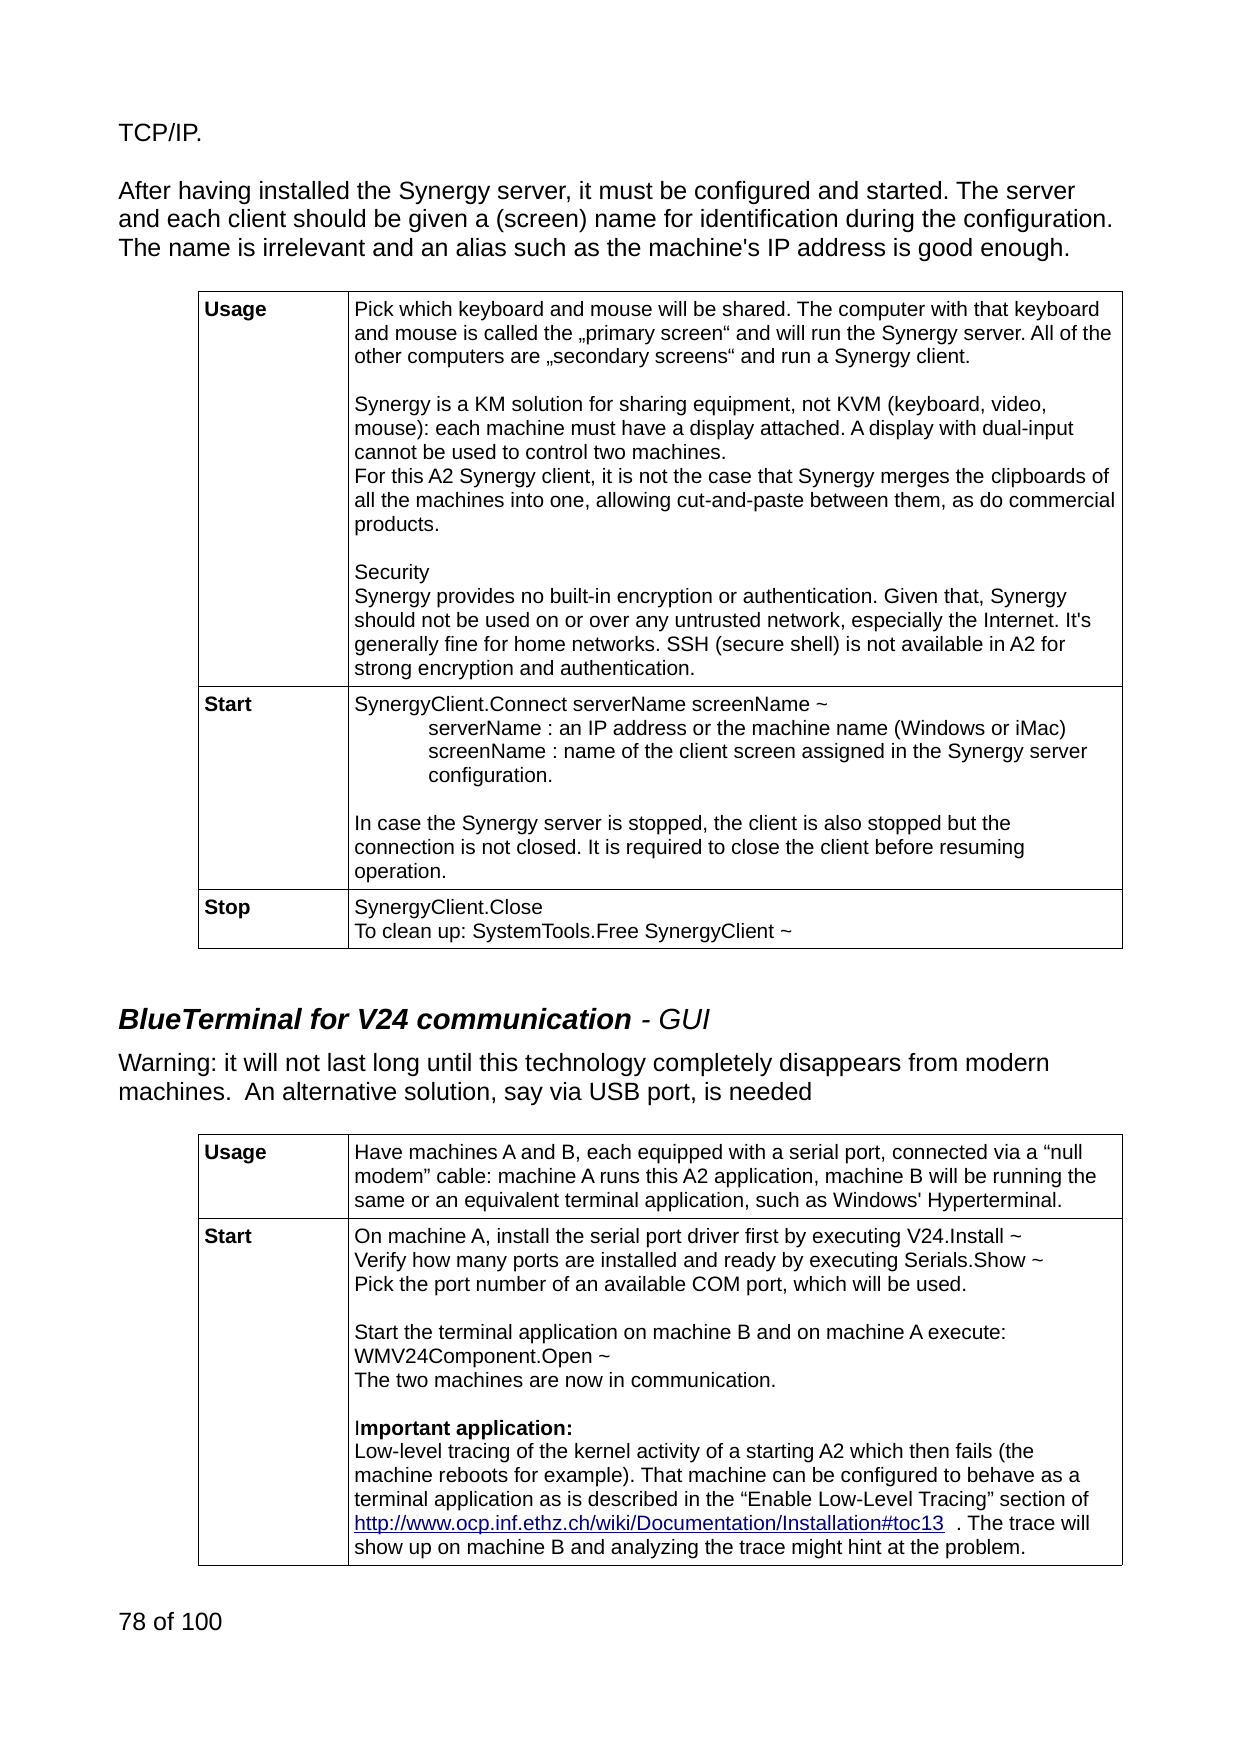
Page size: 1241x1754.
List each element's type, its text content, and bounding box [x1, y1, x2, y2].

text TCP/IP. [118, 118, 1122, 147]
table_header Usage [199, 1135, 348, 1218]
table_cell On machine A, install the serial port driver first by executing V24.Install ~ Verify how many ports are installed and ready by executing Serials.Show ~ Pick the port number of an available COM port, which will be used. Start the terminal application on machine B and on machine A execute: WMV24Component.Open ~ The two machines are now in communication. Important application: Low-level tracing of the kernel activity of a starting A2 which then fails (the machine reboots for example). That machine can be configured to behave as a terminal application as is described in the “Enable Low-Level Tracing” section of http://www.ocp.inf.ethz.ch/wiki/Documentation/Installation#toc13 . The trace will show up on machine B and analyzing the trace might hint at the problem. [349, 1219, 1122, 1565]
table_header Pick which keyboard and mouse will be shared. The computer with that keyboard and mouse is called the „primary screen“ and will run the Synergy server. All of the other computers are „secondary screens“ and run a Synergy client. Synergy is a KM solution for sharing equipment, not KVM (keyboard, video, mouse): each machine must have a display attached. A display with dual-input cannot be used to control two machines. For this A2 Synergy client, it is not the case that Synergy merges the clipboards of all the machines into one, allowing cut-and-paste between them, as do commercial products. Security Synergy provides no built-in encryption or authentication. Given that, Synergy should not be used on or over any untrusted network, especially the Internet. It's generally fine for home networks. SSH (secure shell) is not available in A2 for strong encryption and authentication. [349, 292, 1122, 686]
subtitle BlueTerminal for V24 communication - GUI [118, 1002, 1122, 1036]
table_cell Stop [199, 890, 348, 948]
table_cell SynergyClient.Close To clean up: SystemTools.Free SynergyClient ~ [349, 890, 1122, 948]
text Warning: it will not last long until this technology completely disappears from modern machines. An alternative solution, say via USB port, is needed [118, 1048, 1122, 1106]
table_cell SynergyClient.Connect serverName screenName ~ serverName : an IP address or the machine name (Windows or iMac) screenName : name of the client screen assigned in the Synergy server configuration. In case the Synergy server is stopped, the client is also stopped but the connection is not closed. It is required to close the client before resuming operation. [349, 687, 1122, 889]
table_header Usage [199, 292, 348, 686]
table_header Have machines A and B, each equipped with a serial port, connected via a “null modem” cable: machine A runs this A2 application, machine B will be running the same or an equivalent terminal application, such as Windows' Hyperterminal. [349, 1135, 1122, 1218]
table_cell Start [199, 1219, 348, 1565]
table_cell Start [199, 687, 348, 889]
text After having installed the Synergy server, it must be configured and started. The server and each client should be given a (screen) name for identification during the configuration. The name is irrelevant and an alias such as the machine's IP address is good enough. [118, 176, 1122, 262]
